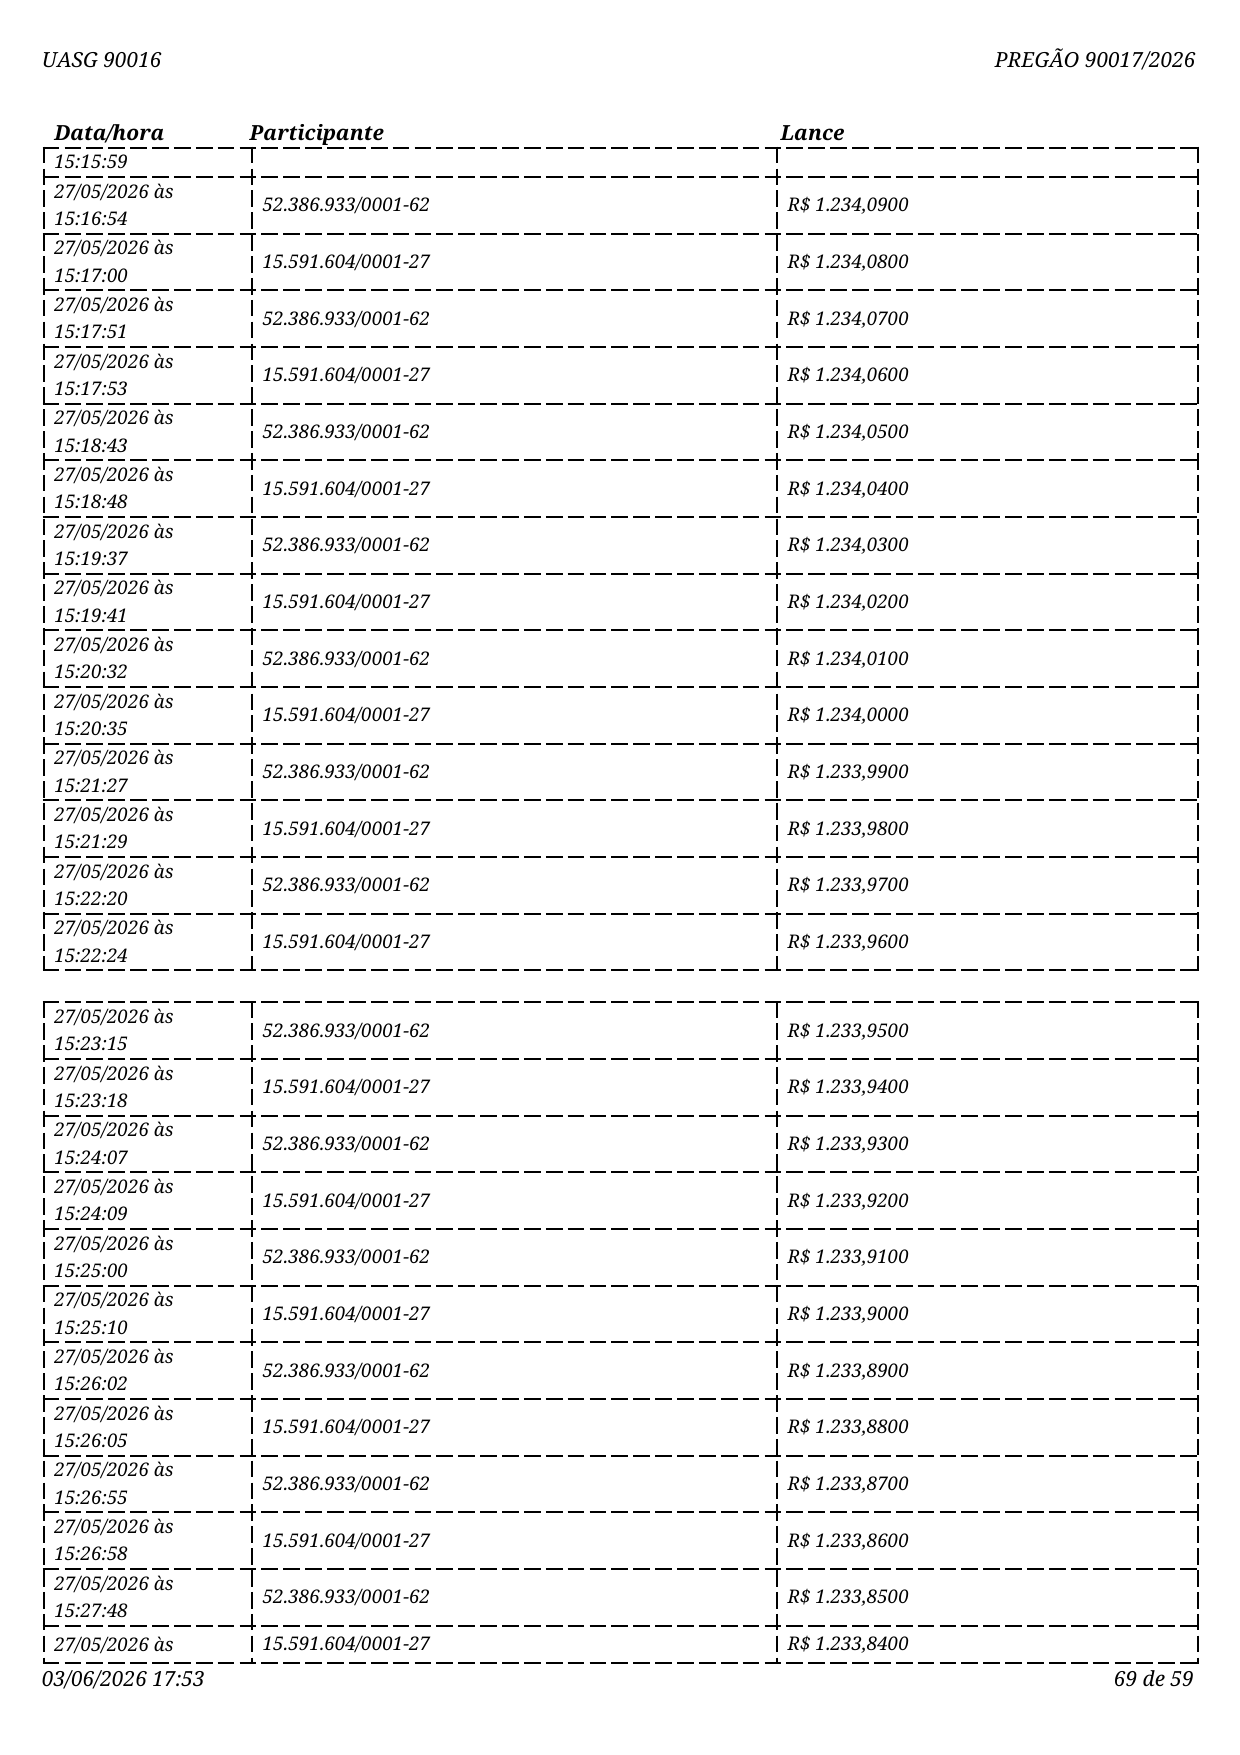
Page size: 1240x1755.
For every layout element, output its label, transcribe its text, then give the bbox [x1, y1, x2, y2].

table_cell 15.591.604/0001-27 [252, 233, 777, 289]
table_header 52.386.933/0001-62 [252, 1001, 777, 1058]
table_header 27/05/2026 às 15:23:15 [44, 1001, 252, 1058]
table_cell 15.591.604/0001-27 [252, 799, 777, 856]
table_cell R$ 1.233,9900 [777, 743, 1198, 799]
table_cell 52.386.933/0001-62 [252, 403, 777, 459]
table_cell 27/05/2026 às 15:18:48 [44, 459, 252, 516]
table_cell 27/05/2026 às [44, 1625, 252, 1662]
table_cell R$ 1.233,8900 [777, 1341, 1198, 1398]
table_cell R$ 1.233,9800 [777, 799, 1198, 856]
table_cell R$ 1.233,9300 [777, 1115, 1198, 1171]
table_header R$ 1.233,9500 [777, 1001, 1198, 1058]
table_cell 27/05/2026 às 15:26:05 [44, 1398, 252, 1454]
table_cell 27/05/2026 às 15:17:53 [44, 346, 252, 403]
table_cell 27/05/2026 às 15:24:09 [44, 1171, 252, 1228]
table_cell 27/05/2026 às 15:26:02 [44, 1341, 252, 1398]
table_cell R$ 1.233,9600 [777, 913, 1198, 969]
table_cell R$ 1.234,0400 [777, 459, 1198, 516]
table_cell [777, 147, 1198, 176]
table_cell 27/05/2026 às 15:23:18 [44, 1058, 252, 1114]
table_cell 52.386.933/0001-62 [252, 1568, 777, 1624]
table_cell 27/05/2026 às 15:26:58 [44, 1511, 252, 1568]
table_cell R$ 1.233,9100 [777, 1228, 1198, 1284]
table_cell 15.591.604/0001-27 [252, 1171, 777, 1228]
table_cell R$ 1.234,0500 [777, 403, 1198, 459]
table_cell 52.386.933/0001-62 [252, 516, 777, 573]
table_cell [252, 147, 777, 176]
table_cell 15.591.604/0001-27 [252, 686, 777, 743]
table_cell 15.591.604/0001-27 [252, 1511, 777, 1568]
table_cell 27/05/2026 às 15:27:48 [44, 1568, 252, 1624]
table_cell 27/05/2026 às 15:18:43 [44, 403, 252, 459]
table_cell 15.591.604/0001-27 [252, 1625, 777, 1662]
table_cell R$ 1.233,8800 [777, 1398, 1198, 1454]
table_cell 15.591.604/0001-27 [252, 1398, 777, 1454]
table_cell R$ 1.234,0700 [777, 289, 1198, 346]
table_cell 52.386.933/0001-62 [252, 856, 777, 913]
table_cell R$ 1.233,8500 [777, 1568, 1198, 1624]
table_cell R$ 1.233,9000 [777, 1285, 1198, 1341]
table_cell 15.591.604/0001-27 [252, 1058, 777, 1114]
table_cell R$ 1.234,0200 [777, 573, 1198, 629]
table_cell 52.386.933/0001-62 [252, 629, 777, 686]
table_cell 27/05/2026 às 15:16:54 [44, 176, 252, 233]
table_cell 52.386.933/0001-62 [252, 1228, 777, 1284]
table_cell R$ 1.233,9700 [777, 856, 1198, 913]
table_cell R$ 1.234,0900 [777, 176, 1198, 233]
table_cell 15:15:59 [44, 147, 252, 176]
table_cell 27/05/2026 às 15:17:51 [44, 289, 252, 346]
table_cell 52.386.933/0001-62 [252, 1455, 777, 1511]
table_cell 27/05/2026 às 15:19:37 [44, 516, 252, 573]
table_cell 52.386.933/0001-62 [252, 1341, 777, 1398]
table_cell 27/05/2026 às 15:17:00 [44, 233, 252, 289]
table_cell R$ 1.234,0100 [777, 629, 1198, 686]
table_cell R$ 1.234,0000 [777, 686, 1198, 743]
table_cell R$ 1.233,9400 [777, 1058, 1198, 1114]
table_cell R$ 1.234,0300 [777, 516, 1198, 573]
table_cell 15.591.604/0001-27 [252, 459, 777, 516]
table_cell 52.386.933/0001-62 [252, 289, 777, 346]
table_cell R$ 1.233,9200 [777, 1171, 1198, 1228]
table_cell 27/05/2026 às 15:25:00 [44, 1228, 252, 1284]
table_cell 27/05/2026 às 15:26:55 [44, 1455, 252, 1511]
table_cell 27/05/2026 às 15:22:24 [44, 913, 252, 969]
table_cell 52.386.933/0001-62 [252, 176, 777, 233]
table_cell 52.386.933/0001-62 [252, 1115, 777, 1171]
table_cell 27/05/2026 às 15:19:41 [44, 573, 252, 629]
table_cell 27/05/2026 às 15:20:32 [44, 629, 252, 686]
table_cell R$ 1.234,0800 [777, 233, 1198, 289]
table_cell R$ 1.233,8600 [777, 1511, 1198, 1568]
table_cell R$ 1.233,8400 [777, 1625, 1198, 1662]
table_cell 27/05/2026 às 15:20:35 [44, 686, 252, 743]
table_cell 15.591.604/0001-27 [252, 1285, 777, 1341]
table_cell 52.386.933/0001-62 [252, 743, 777, 799]
table_cell 27/05/2026 às 15:25:10 [44, 1285, 252, 1341]
table_cell 27/05/2026 às 15:21:29 [44, 799, 252, 856]
table_cell 15.591.604/0001-27 [252, 573, 777, 629]
table_cell R$ 1.234,0600 [777, 346, 1198, 403]
table_cell 15.591.604/0001-27 [252, 346, 777, 403]
table_cell 27/05/2026 às 15:24:07 [44, 1115, 252, 1171]
table_cell 27/05/2026 às 15:22:20 [44, 856, 252, 913]
table_cell R$ 1.233,8700 [777, 1455, 1198, 1511]
table_cell 27/05/2026 às 15:21:27 [44, 743, 252, 799]
table_cell 15.591.604/0001-27 [252, 913, 777, 969]
